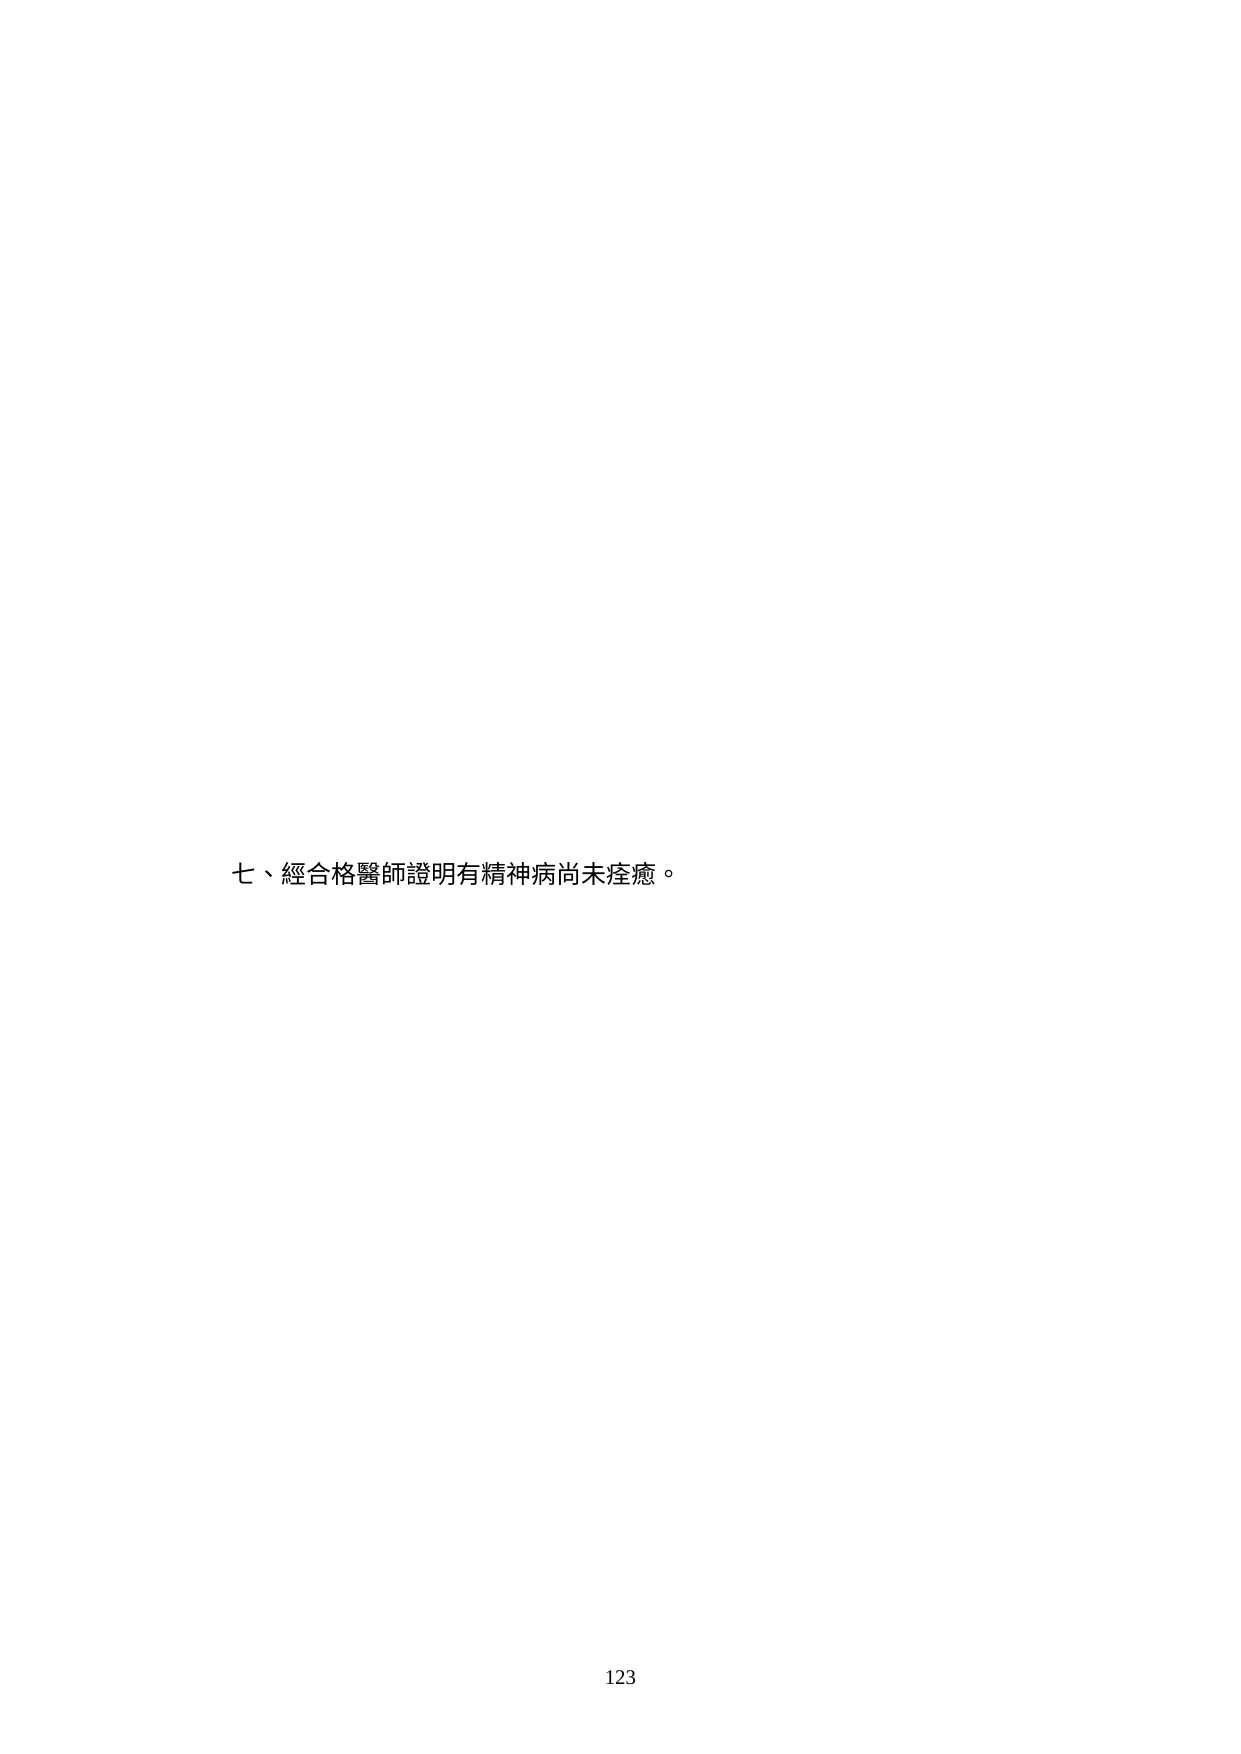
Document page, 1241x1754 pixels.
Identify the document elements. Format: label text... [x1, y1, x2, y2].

text 七、經合格醫師證明有精神病尚未痊癒。 [231, 831, 1134, 893]
